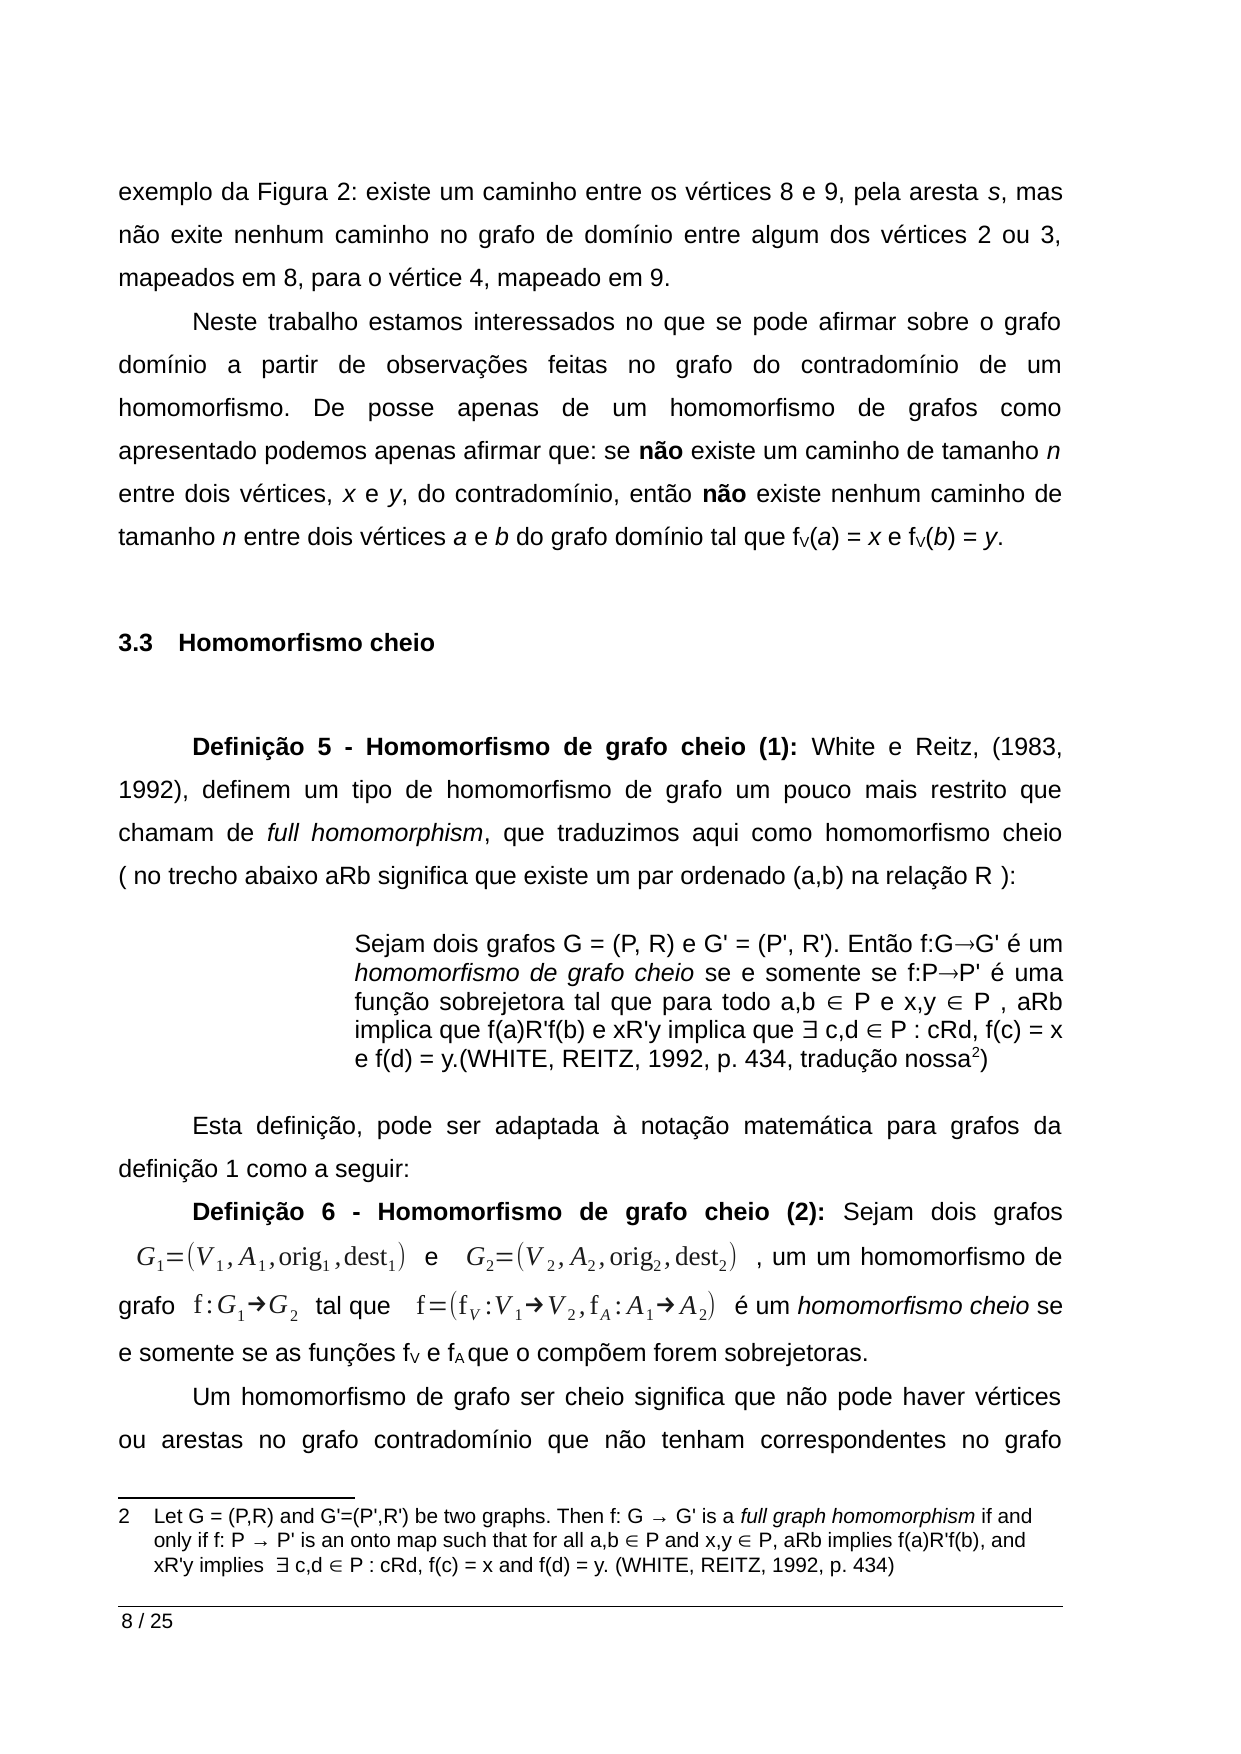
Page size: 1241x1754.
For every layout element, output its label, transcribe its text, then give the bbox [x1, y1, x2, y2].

text Definição 6 - Homomorfismo de grafo cheio (2): Sejam dois grafose , um um homomorfismo de grafotal que é um homomorfismo cheio se e somente se as funções fV e fA que o compõem forem sobrejetoras. [118, 1197, 1063, 1367]
text Neste trabalho estamos interessados no que se pode afirmar sobre o grafo domínio a partir de observações feitas no grafo do contradomínio de um homomorfismo. De posse apenas de um homomorfismo de grafos como apresentado podemos apenas afirmar que: se não existe um caminho de tamanho n entre dois vértices, x e y, do contradomínio, então não existe nenhum caminho de tamanho n entre dois vértices a e b do grafo domínio tal que fV(a) = x e fV(b) = y. [118, 307, 1063, 551]
subtitle Homomorfismo cheio [118, 628, 1063, 657]
text exemplo da Figura 2: existe um caminho entre os vértices 8 e 9, pela aresta s, mas não exite nenhum caminho no grafo de domínio entre algum dos vértices 2 ou 3, mapeados em 8, para o vértice 4, mapeado em 9. [118, 177, 1063, 292]
text Sejam dois grafos G = (P, R) e G' = (P', R'). Então f:GG' é um homomorfismo de grafo cheio se e somente se f:PP' é uma função sobrejetora tal que para todo a,b ∈ P e x,y ∈ P , aRb implica que f(a)R'f(b) e xR'y implica que  c,d ∈ P : cRd, f(c) = x e f(d) = y.(WHITE, REITZ, 1992, p. 434, tradução nossa) [354, 929, 1063, 1073]
text Let G = (P,R) and G'=(P',R') be two graphs. Then f: G → G' is a full graph homomorphism if and only if f: P → P' is an onto map such that for all a,b ∈ P and x,y ∈ P, aRb implies f(a)R'f(b), and xR'y implies  c,d ∈ P : cRd, f(c) = x and f(d) = y. (WHITE, REITZ, 1992, p. 434) [118, 1504, 1063, 1576]
text Um homomorfismo de grafo ser cheio significa que não pode haver vértices ou arestas no grafo contradomínio que não tenham correspondentes no grafo [118, 1382, 1063, 1453]
text Definição 5 - Homomorfismo de grafo cheio (1): White e Reitz, (1983, 1992), definem um tipo de homomorfismo de grafo um pouco mais restrito que chamam de full homomorphism, que traduzimos aqui como homomorfismo cheio ( no trecho abaixo aRb significa que existe um par ordenado (a,b) na relação R ): [118, 732, 1063, 890]
text Esta definição, pode ser adaptada à notação matemática para grafos da definição 1 como a seguir: [118, 1111, 1063, 1183]
